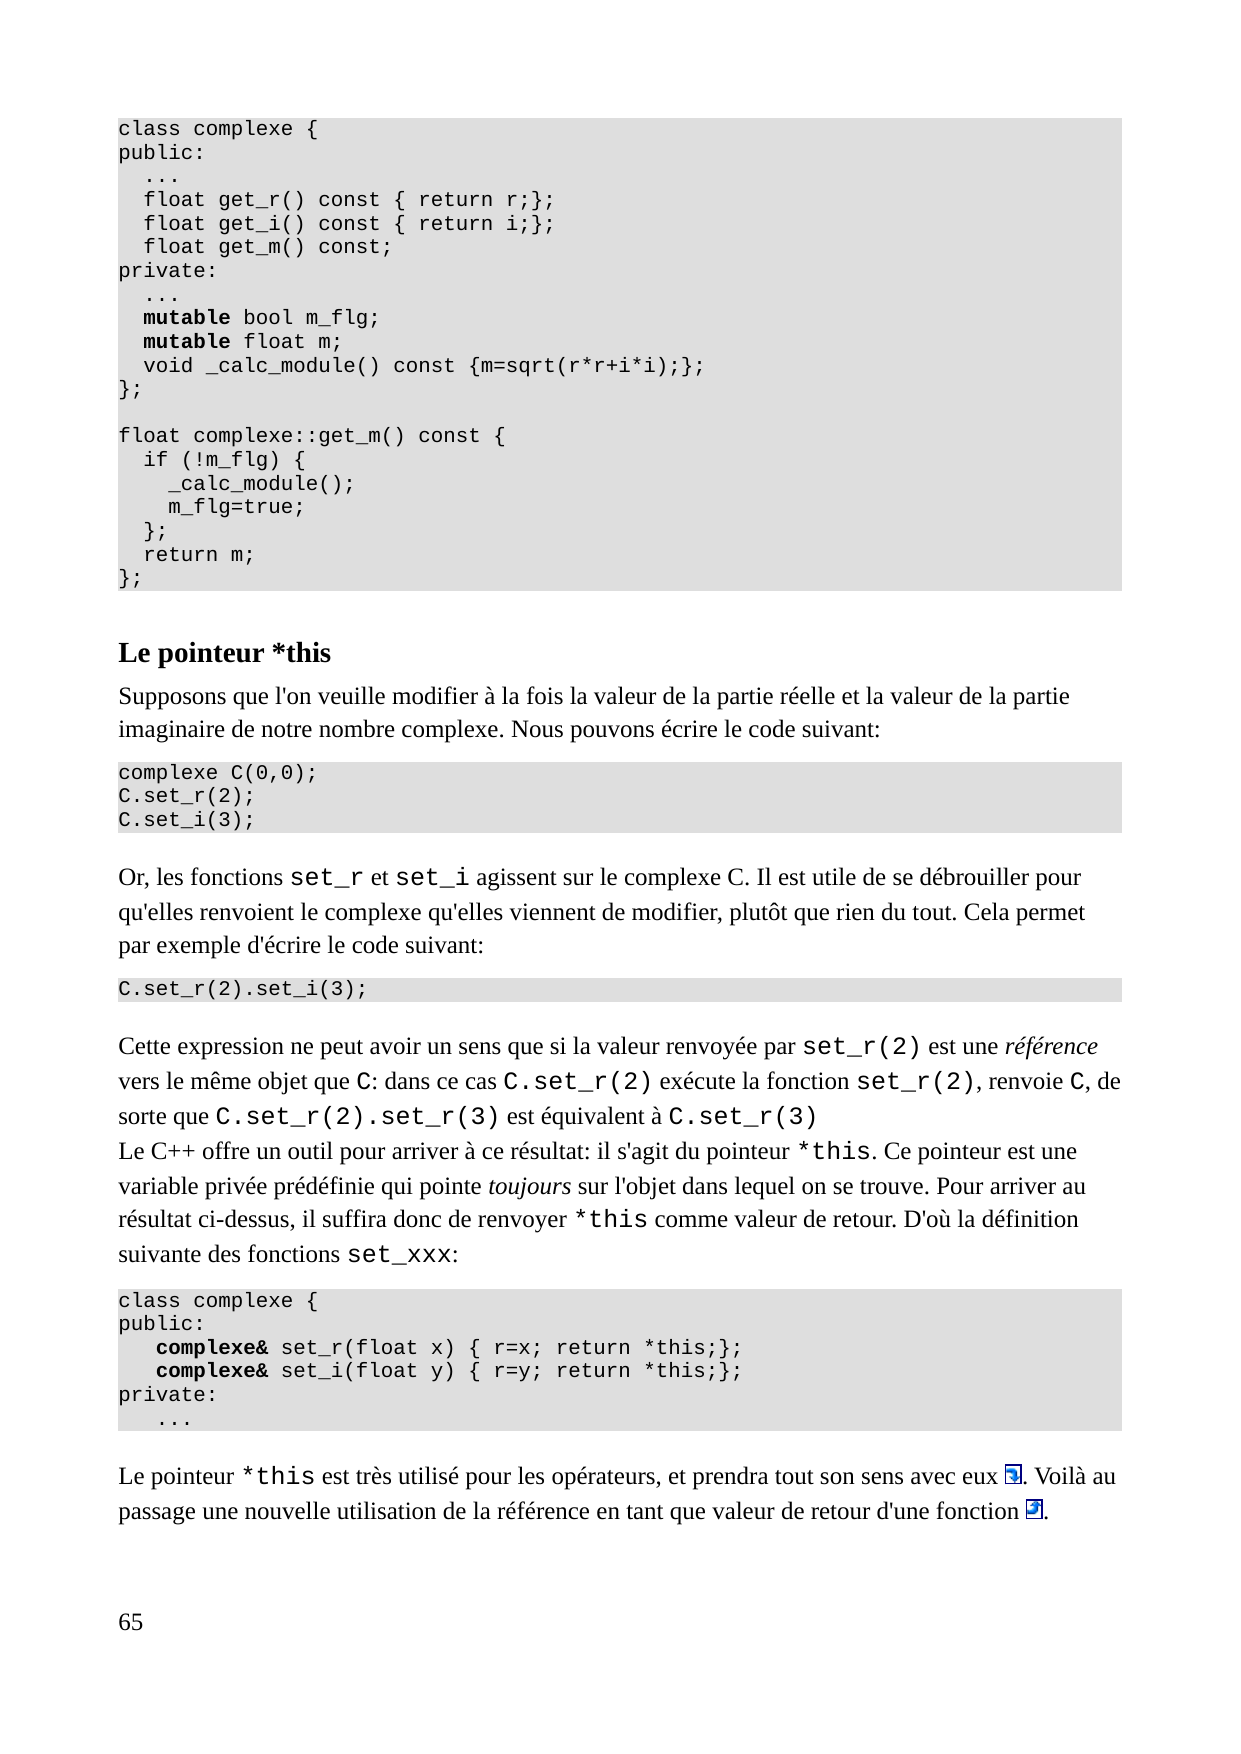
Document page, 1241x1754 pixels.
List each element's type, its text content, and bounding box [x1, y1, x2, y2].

text public: [118, 1313, 1122, 1337]
text complexe& set_i(float y) { r=y; return *this;}; [118, 1361, 1122, 1384]
subtitle Le pointeur *this [118, 635, 1122, 669]
text float get_m() const; [118, 236, 1122, 260]
text Supposons que l'on veuille modifier à la fois la valeur de la partie réelle et la valeur de la partie imaginaire de notre nombre complexe. Nous pouvons écrire le code suivant: [118, 681, 1122, 743]
text _calc_module(); [118, 473, 1122, 496]
text complexe& set_r(float x) { r=x; return *this;}; [118, 1337, 1122, 1361]
text Or, les fonctions set_r et set_i agissent sur le complexe C. Il est utile de se débrouiller pour qu'elles renvoient le complexe qu'elles viennent de modifier, plutôt que rien du tout. Cela permet par exemple d'écrire le code suivant: [118, 862, 1122, 959]
text class complexe { [118, 118, 1122, 142]
text C.set_i(3); [118, 809, 1122, 833]
text Cette expression ne peut avoir un sens que si la valeur renvoyée par set_r(2) est une référence vers le même objet que C: dans ce cas C.set_r(2) exécute la fonction set_r(2), renvoie C, de sorte que C.set_r(2).set_r(3) est équivalent à C.set_r(3) Le C++ offre un outil pour arriver à ce résultat: il s'agit du pointeur *this. Ce pointeur est une variable privée prédéfinie qui pointe toujours sur l'objet dans lequel on se trouve. Pour arriver au résultat ci-dessus, il suffira donc de renvoyer *this comme valeur de retour. D'où la définition suivante des fonctions set_xxx: [118, 1031, 1122, 1270]
text ... [118, 1408, 1122, 1431]
picture [1027, 1501, 1041, 1518]
text float complexe::get_m() const { [118, 426, 1122, 449]
text if (!m_flg) { [118, 449, 1122, 473]
text ... [118, 284, 1122, 307]
text }; [118, 567, 1122, 591]
text void _calc_module() const {m=sqrt(r*r+i*i);}; [118, 354, 1122, 378]
text ... [118, 165, 1122, 189]
text m_flg=true; [118, 496, 1122, 520]
text private: [118, 1384, 1122, 1408]
text float get_r() const { return r;}; [118, 189, 1122, 213]
text C.set_r(2).set_i(3); [118, 978, 1122, 1002]
text return m; [118, 544, 1122, 567]
text mutable float m; [118, 331, 1122, 354]
text private: [118, 260, 1122, 284]
text float get_i() const { return i;}; [118, 213, 1122, 236]
text class complexe { [118, 1289, 1122, 1313]
text public: [118, 142, 1122, 165]
text Le pointeur *this est très utilisé pour les opérateurs, et prendra tout son sens avec eux . Voilà au passage une nouvelle utilisation de la référence en tant que valeur de retour d'une fonction . [118, 1461, 1122, 1525]
picture [1006, 1466, 1020, 1483]
text complexe C(0,0); [118, 762, 1122, 785]
text mutable bool m_flg; [118, 307, 1122, 331]
text }; [118, 520, 1122, 544]
text C.set_r(2); [118, 785, 1122, 809]
text }; [118, 378, 1122, 402]
